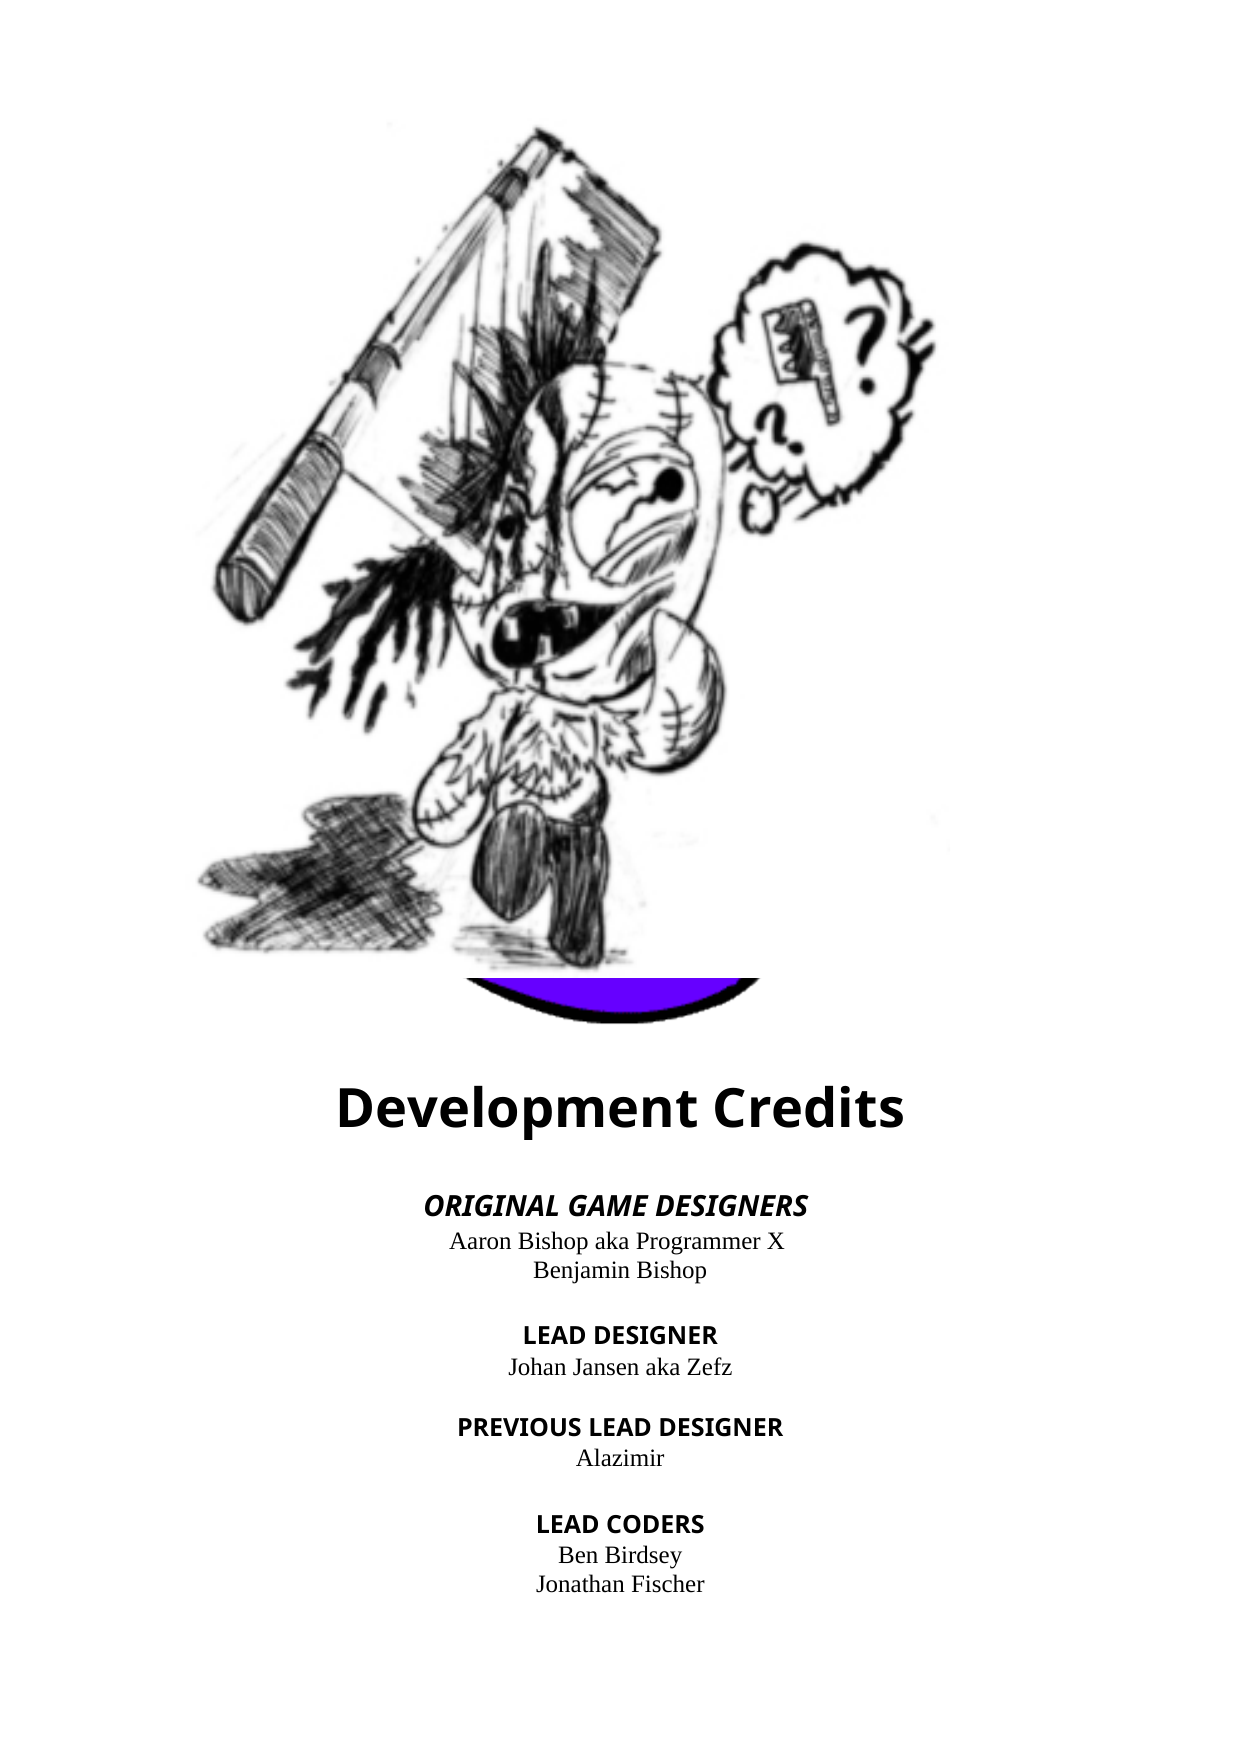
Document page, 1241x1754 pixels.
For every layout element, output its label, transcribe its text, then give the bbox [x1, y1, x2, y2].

text LEAD CODERS [118, 1506, 1122, 1540]
text Alazimir [118, 1443, 1122, 1472]
text PREVIOUS LEAD DESIGNER [118, 1409, 1122, 1443]
subtitle Development Credits [118, 1070, 1122, 1143]
text Johan Jansen aka Zefz [118, 1352, 1122, 1381]
text LEAD DESIGNER [118, 1318, 1122, 1352]
text Jonathan Fischer [118, 1569, 1122, 1598]
text Benjamin Bishop [118, 1255, 1122, 1284]
text Ben Birdsey [118, 1540, 1122, 1569]
text ORIGINAL GAME DESIGNERS [118, 1181, 1122, 1226]
text Aaron Bishop aka Programmer X [118, 1226, 1122, 1255]
picture [157, 118, 1101, 1070]
